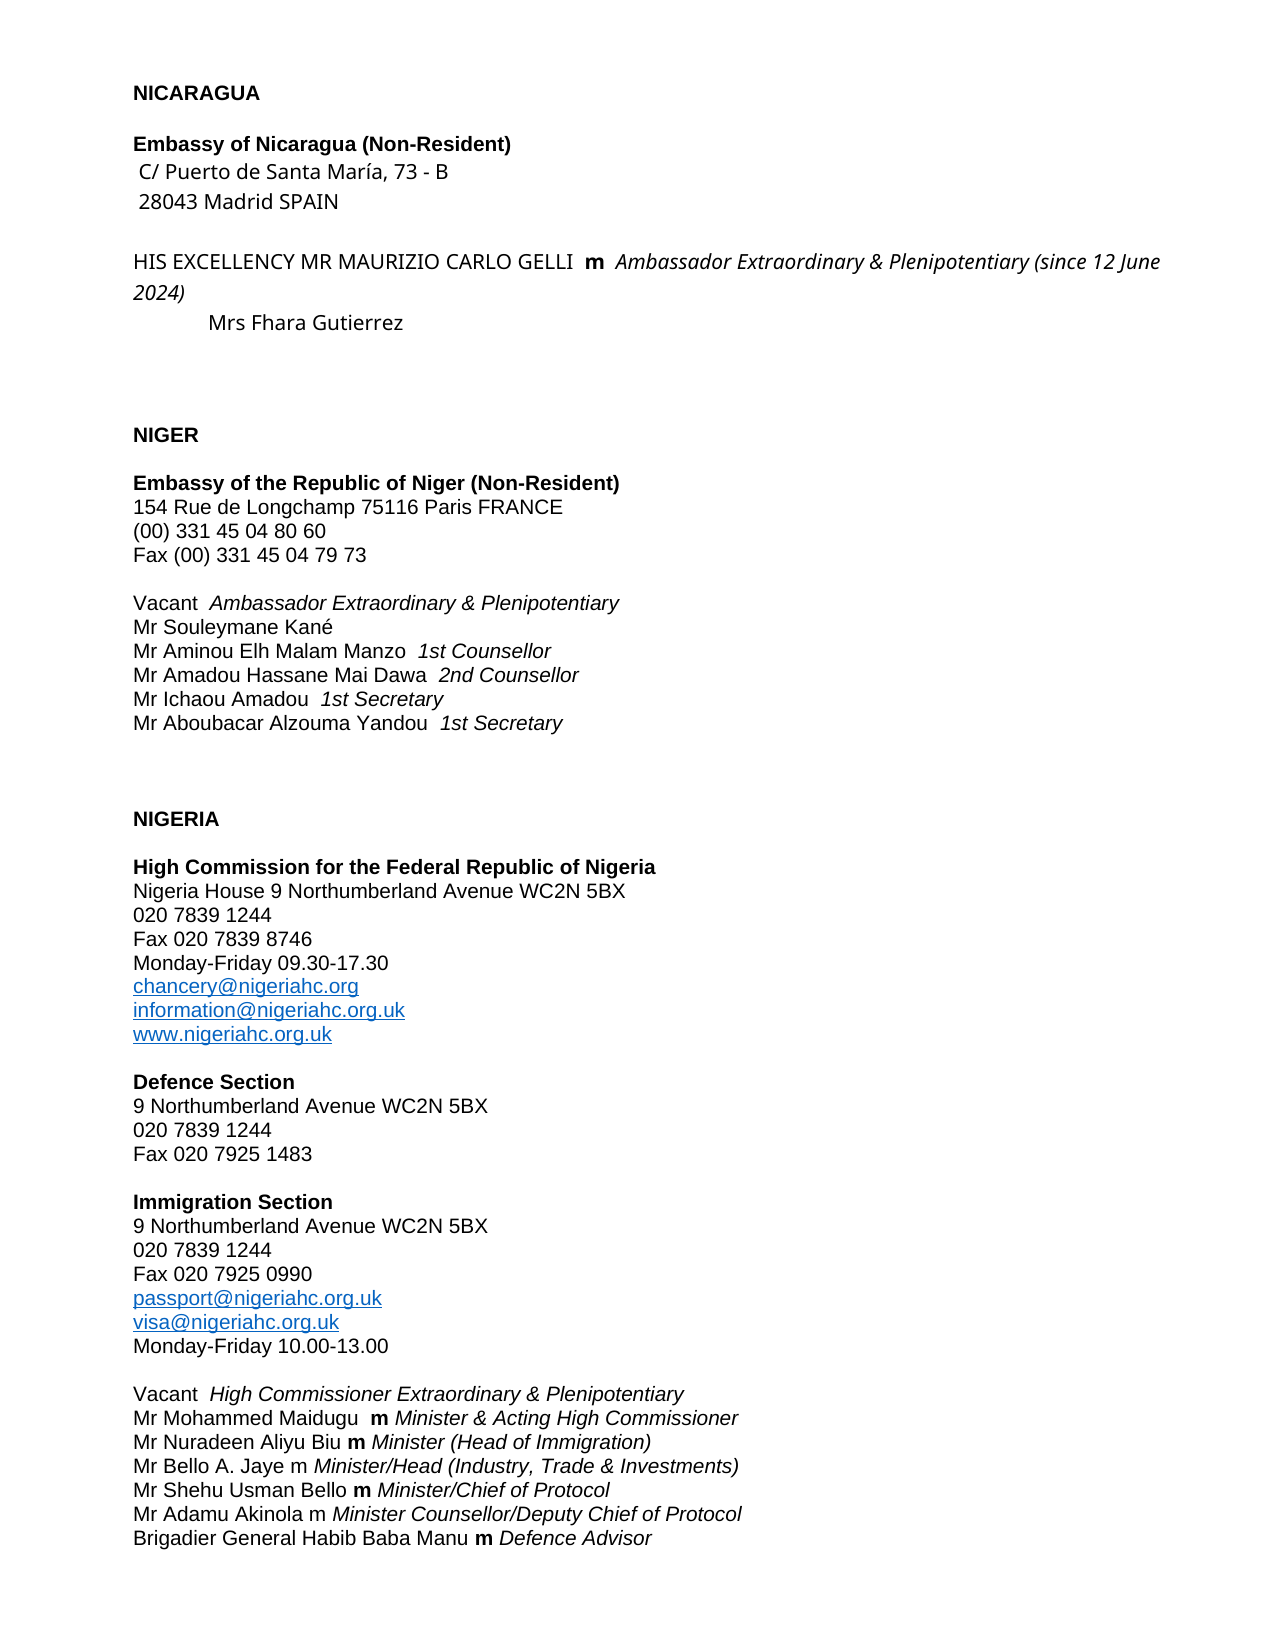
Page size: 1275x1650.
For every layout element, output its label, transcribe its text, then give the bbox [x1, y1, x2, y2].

text High Commission for the Federal Republic of Nigeria [133, 854, 1181, 878]
text visa@nigeriahc.org.uk [133, 1310, 1181, 1334]
text Mr Nuradeen Aliyu Biu m Minister (Head of Immigration) [133, 1429, 1181, 1453]
text Fax 020 7925 0990 [133, 1262, 1181, 1286]
text Mr Shehu Usman Bello m Minister/Chief of Protocol [133, 1477, 1181, 1501]
text Mr Souleymane Kané [133, 615, 1181, 639]
text (00) 331 45 04 80 60 [133, 519, 1181, 543]
text Embassy of Nicaragua (Non-Resident) C/ Puerto de Santa María, 73 - B 28043 Madrid SPAIN [133, 132, 1181, 216]
text Mr Aminou Elh Malam Manzo 1st Counsellor [133, 639, 1181, 663]
text Mr Mohammed Maidugu m Minister & Acting High Commissioner [133, 1406, 1181, 1429]
text NICARAGUA [133, 81, 1181, 105]
text Mr Amadou Hassane Mai Dawa 2nd Counsellor [133, 663, 1181, 687]
text Mr Bello A. Jaye m Minister/Head (Industry, Trade & Investments) [133, 1453, 1181, 1477]
text NIGER [133, 423, 1181, 447]
text 020 7839 1244 [133, 1118, 1181, 1142]
text passport@nigeriahc.org.uk [133, 1286, 1181, 1310]
text Mr Adamu Akinola m Minister Counsellor/Deputy Chief of Protocol [133, 1501, 1181, 1525]
text www.nigeriahc.org.uk [133, 1022, 1181, 1046]
text Mrs Fhara Gutierrez [133, 308, 1181, 336]
text Monday-Friday 10.00-13.00 [133, 1334, 1181, 1358]
text 9 Northumberland Avenue WC2N 5BX [133, 1094, 1181, 1118]
text 154 Rue de Longchamp 75116 Paris FRANCE [133, 495, 1181, 519]
text Immigration Section [133, 1190, 1181, 1214]
text 9 Northumberland Avenue WC2N 5BX [133, 1214, 1181, 1238]
text Defence Section [133, 1070, 1181, 1094]
text Mr Aboubacar Alzouma Yandou 1st Secretary [133, 711, 1181, 735]
text Vacant High Commissioner Extraordinary & Plenipotentiary [133, 1382, 1181, 1406]
subtitle NIGERIA [133, 807, 1181, 831]
text Fax (00) 331 45 04 79 73 [133, 543, 1181, 567]
text chancery@nigeriahc.org [133, 974, 1181, 998]
text HIS EXCELLENCY MR MAURIZIO CARLO GELLI m Ambassador Extraordinary & Plenipotentiary (since 12 June 2024) [133, 247, 1181, 306]
text information@nigeriahc.org.uk [133, 998, 1181, 1022]
text Vacant Ambassador Extraordinary & Plenipotentiary [133, 591, 1181, 615]
text Monday-Friday 09.30-17.30 [133, 950, 1181, 974]
text Nigeria House 9 Northumberland Avenue WC2N 5BX [133, 878, 1181, 902]
text 020 7839 1244 [133, 902, 1181, 926]
text Mr Ichaou Amadou 1st Secretary [133, 687, 1181, 711]
text Brigadier General Habib Baba Manu m Defence Advisor [133, 1525, 1181, 1549]
text Fax 020 7839 8746 [133, 926, 1181, 950]
text 020 7839 1244 [133, 1238, 1181, 1262]
text Fax 020 7925 1483 [133, 1142, 1181, 1166]
subtitle Embassy of the Republic of Niger (Non-Resident) [133, 471, 1181, 495]
